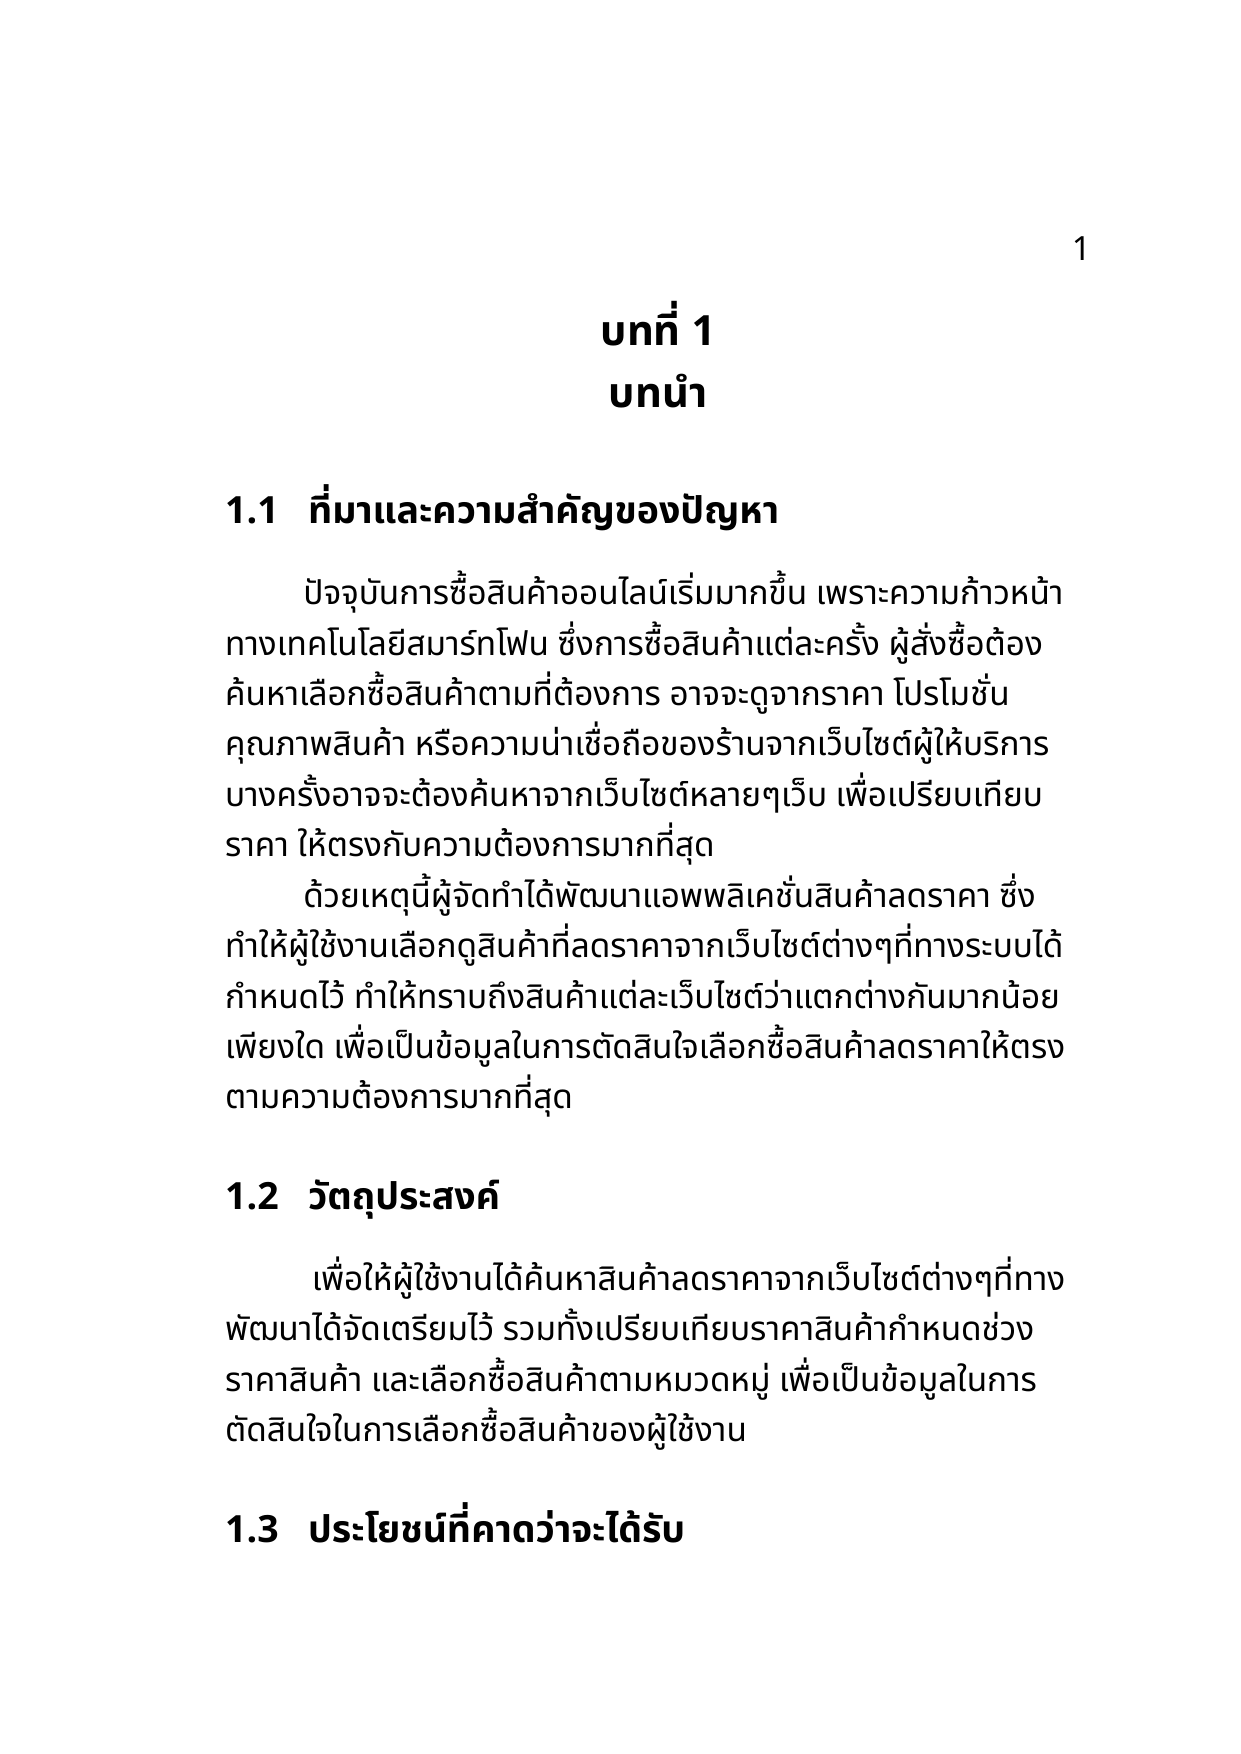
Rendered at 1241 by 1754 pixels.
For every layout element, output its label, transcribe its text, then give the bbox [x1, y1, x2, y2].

text เพื่อให้ผู้ใช้งานได้ค้นหาสินค้าลดราคาจากเว็บไซต์ต่างๆที่ทางพัฒนาได้จัดเตรียมไว้ รวมทั้งเปรียบเทียบราคาสินค้ากำหนดช่วงราคาสินค้า และเลือกซื้อสินค้าตามหมวดหมู่ เพื่อเป็นข้อมูลในการตัดสินใจในการเลือกซื้อสินค้าของผู้ใช้งาน [225, 1255, 1091, 1457]
text ด้วยเหตุนี้ผู้จัดทำได้พัฒนาแอพพลิเคชั่นสินค้าลดราคา ซึ่งทำให้ผู้ใช้งานเลือกดูสินค้าที่ลดราคาจากเว็บไซต์ต่างๆที่ทางระบบได้กำหนดไว้ ทำให้ทราบถึงสินค้าแต่ละเว็บไซต์ว่าแตกต่างกันมากน้อยเพียงใด เพื่อเป็นข้อมูลในการตัดสินใจเลือกซื้อสินค้าลดราคาให้ตรงตามความต้องการมากที่สุด [225, 872, 1091, 1124]
text บทที่ 1 [225, 300, 1091, 364]
text บทนำ [225, 364, 1091, 427]
text 1.2 วัตถุประสงค์ [225, 1169, 1091, 1226]
text ปัจจุบันการซื้อสินค้าออนไลน์เริ่มมากขึ้น เพราะความก้าวหน้าทางเทคโนโลยีสมาร์ทโฟน ซึ่งการซื้อสินค้าแต่ละครั้ง ผู้สั่งซื้อต้องค้นหาเลือกซื้อสินค้าตามที่ต้องการ อาจจะดูจากราคา โปรโมชั่น คุณภาพสินค้า หรือความน่าเชื่อถือของร้านจากเว็บไซต์ผู้ให้บริการ บางครั้งอาจจะต้องค้นหาจากเว็บไซต์หลายๆเว็บ เพื่อเปรียบเทียบราคา ให้ตรงกับความต้องการมากที่สุด [225, 569, 1091, 872]
text 1.1 ที่มาและความสำคัญของปัญหา [225, 483, 1091, 540]
text 1.3 ประโยชน์ที่คาดว่าจะได้รับ [225, 1502, 1091, 1559]
